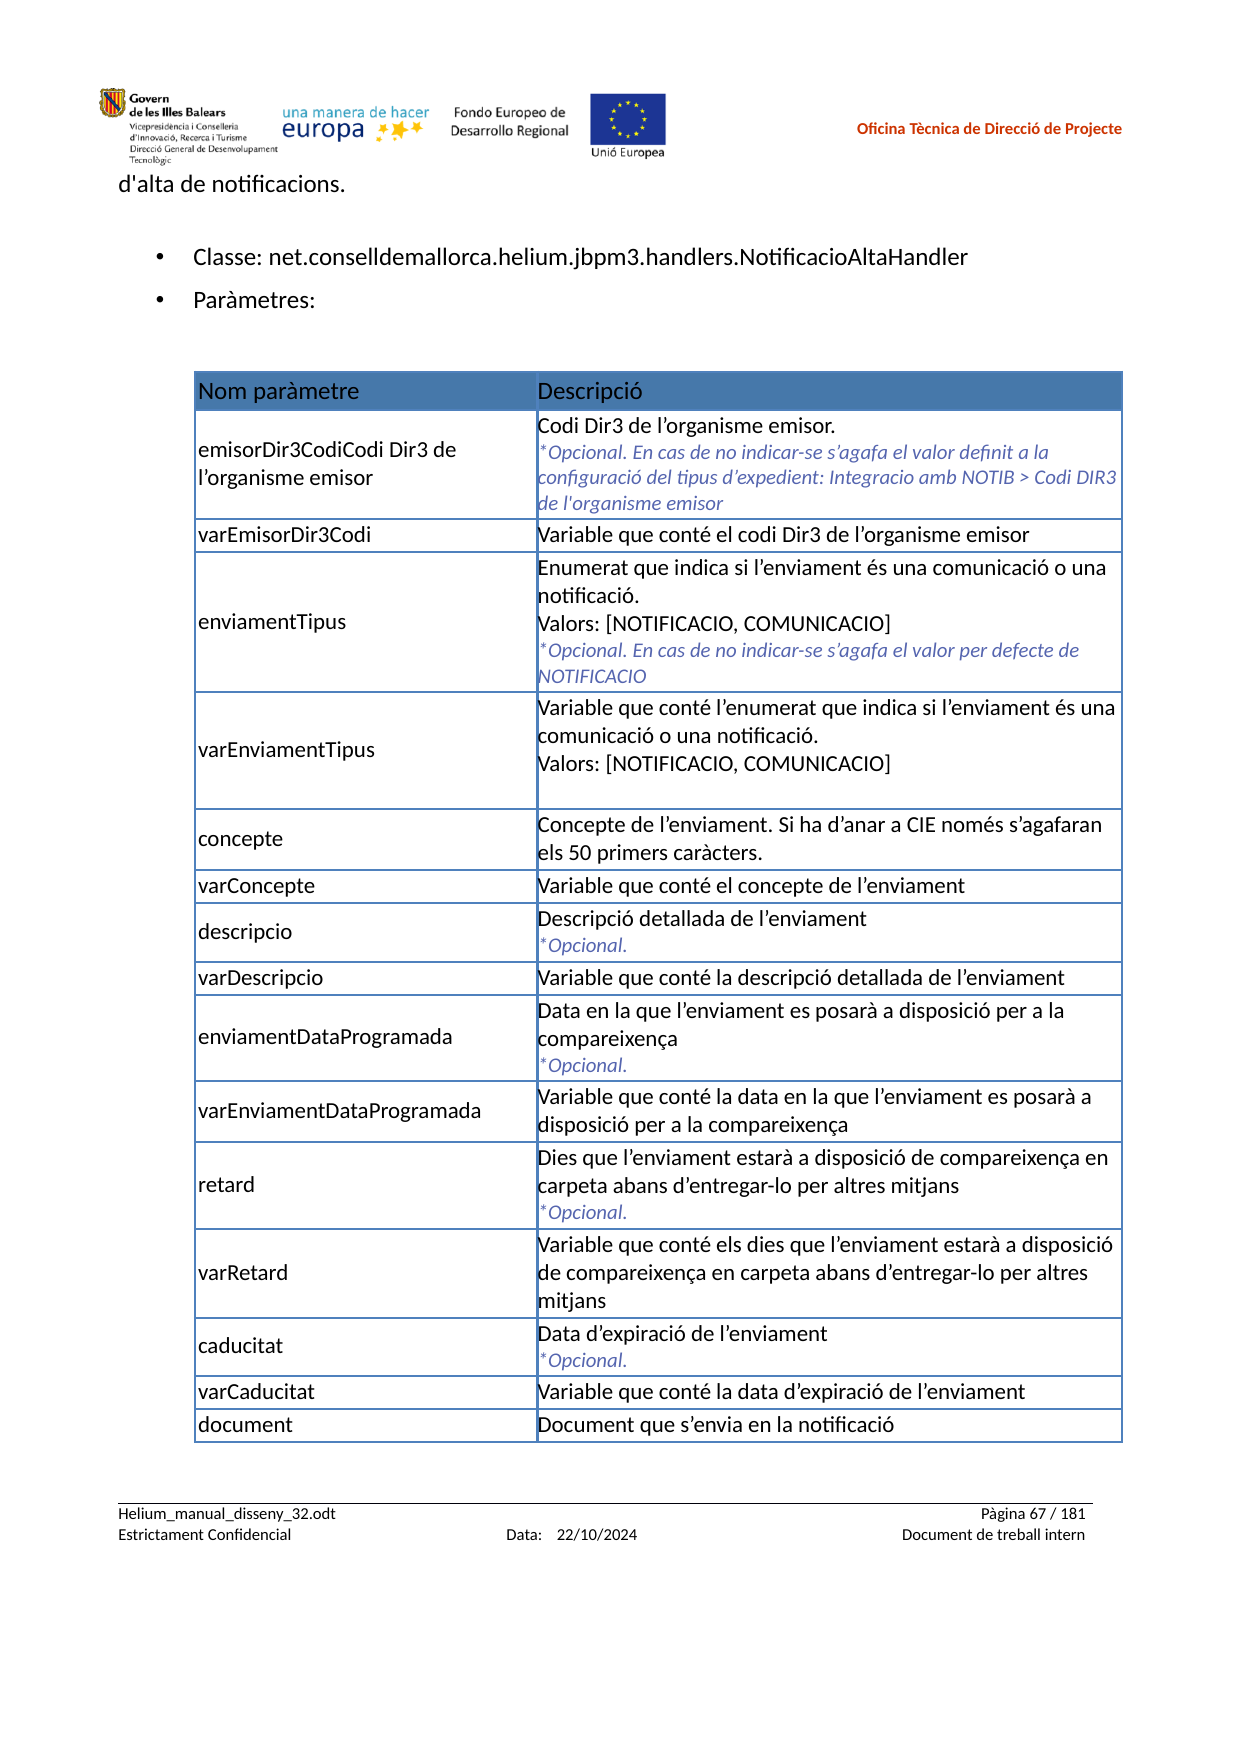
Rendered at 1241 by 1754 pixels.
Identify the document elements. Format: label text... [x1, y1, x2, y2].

table_cell Document que s’envia en la notificació [539, 1410, 1121, 1441]
table_cell Variable que conté la data d’expiració de l’enviament [539, 1377, 1121, 1408]
list Paràmetres: [156, 284, 1122, 315]
table_cell enviamentTipus [196, 553, 536, 691]
table_cell document [196, 1410, 536, 1441]
table_cell varEnviamentDataProgramada [196, 1082, 536, 1141]
table_cell Codi Dir3 de l’organisme emisor. *Opcional. En cas de no indicar-se s’agafa el valor definit a la configuració del tipus d’expedient: Integracio amb NOTIB > Codi DIR3 de l'organisme emisor [539, 411, 1121, 518]
table_cell Concepte de l’enviament. Si ha d’anar a CIE només s’agafaran els 50 primers caràcters. [539, 810, 1121, 869]
table_cell Variable que conté el codi Dir3 de l’organisme emisor [539, 520, 1121, 551]
table_cell varConcepte [196, 871, 536, 902]
table_cell varRetard [196, 1230, 536, 1317]
table_cell varEmisorDir3Codi [196, 520, 536, 551]
table_cell Variable que conté la descripció detallada de l’enviament [539, 963, 1121, 994]
text d'alta de notificacions. [118, 168, 1122, 198]
table_cell Variable que conté l’enumerat que indica si l’enviament és una comunicació o una notificació. Valors: [NOTIFICACIO, COMUNICACIO] [539, 693, 1121, 808]
table_cell Dies que l’enviament estarà a disposició de compareixença en carpeta abans d’entregar-lo per altres mitjans *Opcional. [539, 1143, 1121, 1228]
table_cell varEnviamentTipus [196, 693, 536, 808]
table_header Nom paràmetre [196, 373, 536, 409]
table_cell emisorDir3CodiCodi Dir3 de l’organisme emisor [196, 411, 536, 518]
list Classe: net.conselldemallorca.helium.jbpm3.handlers.NotificacioAltaHandler [156, 241, 1122, 272]
table_cell Data en la que l’enviament es posarà a disposició per a la compareixença *Opcional. [539, 996, 1121, 1080]
table_cell varDescripcio [196, 963, 536, 994]
table_cell Variable que conté la data en la que l’enviament es posarà a disposició per a la compareixença [539, 1082, 1121, 1141]
table_cell enviamentDataProgramada [196, 996, 536, 1080]
picture [99, 87, 668, 166]
table_cell Data d’expiració de l’enviament *Opcional. [539, 1319, 1121, 1375]
table_cell Descripció detallada de l’enviament *Opcional. [539, 904, 1121, 961]
table_cell Variable que conté els dies que l’enviament estarà a disposició de compareixença en carpeta abans d’entregar-lo per altres mitjans [539, 1230, 1121, 1317]
table_cell descripcio [196, 904, 536, 961]
table_cell Enumerat que indica si l’enviament és una comunicació o una notificació. Valors: [NOTIFICACIO, COMUNICACIO] *Opcional. En cas de no indicar-se s’agafa el valor per defecte de NOTIFICACIO [539, 553, 1121, 691]
table_cell varCaducitat [196, 1377, 536, 1408]
table_cell caducitat [196, 1319, 536, 1375]
table_cell Variable que conté el concepte de l’enviament [539, 871, 1121, 902]
table_cell retard [196, 1143, 536, 1228]
table_cell concepte [196, 810, 536, 869]
table_header Descripció [539, 373, 1121, 409]
